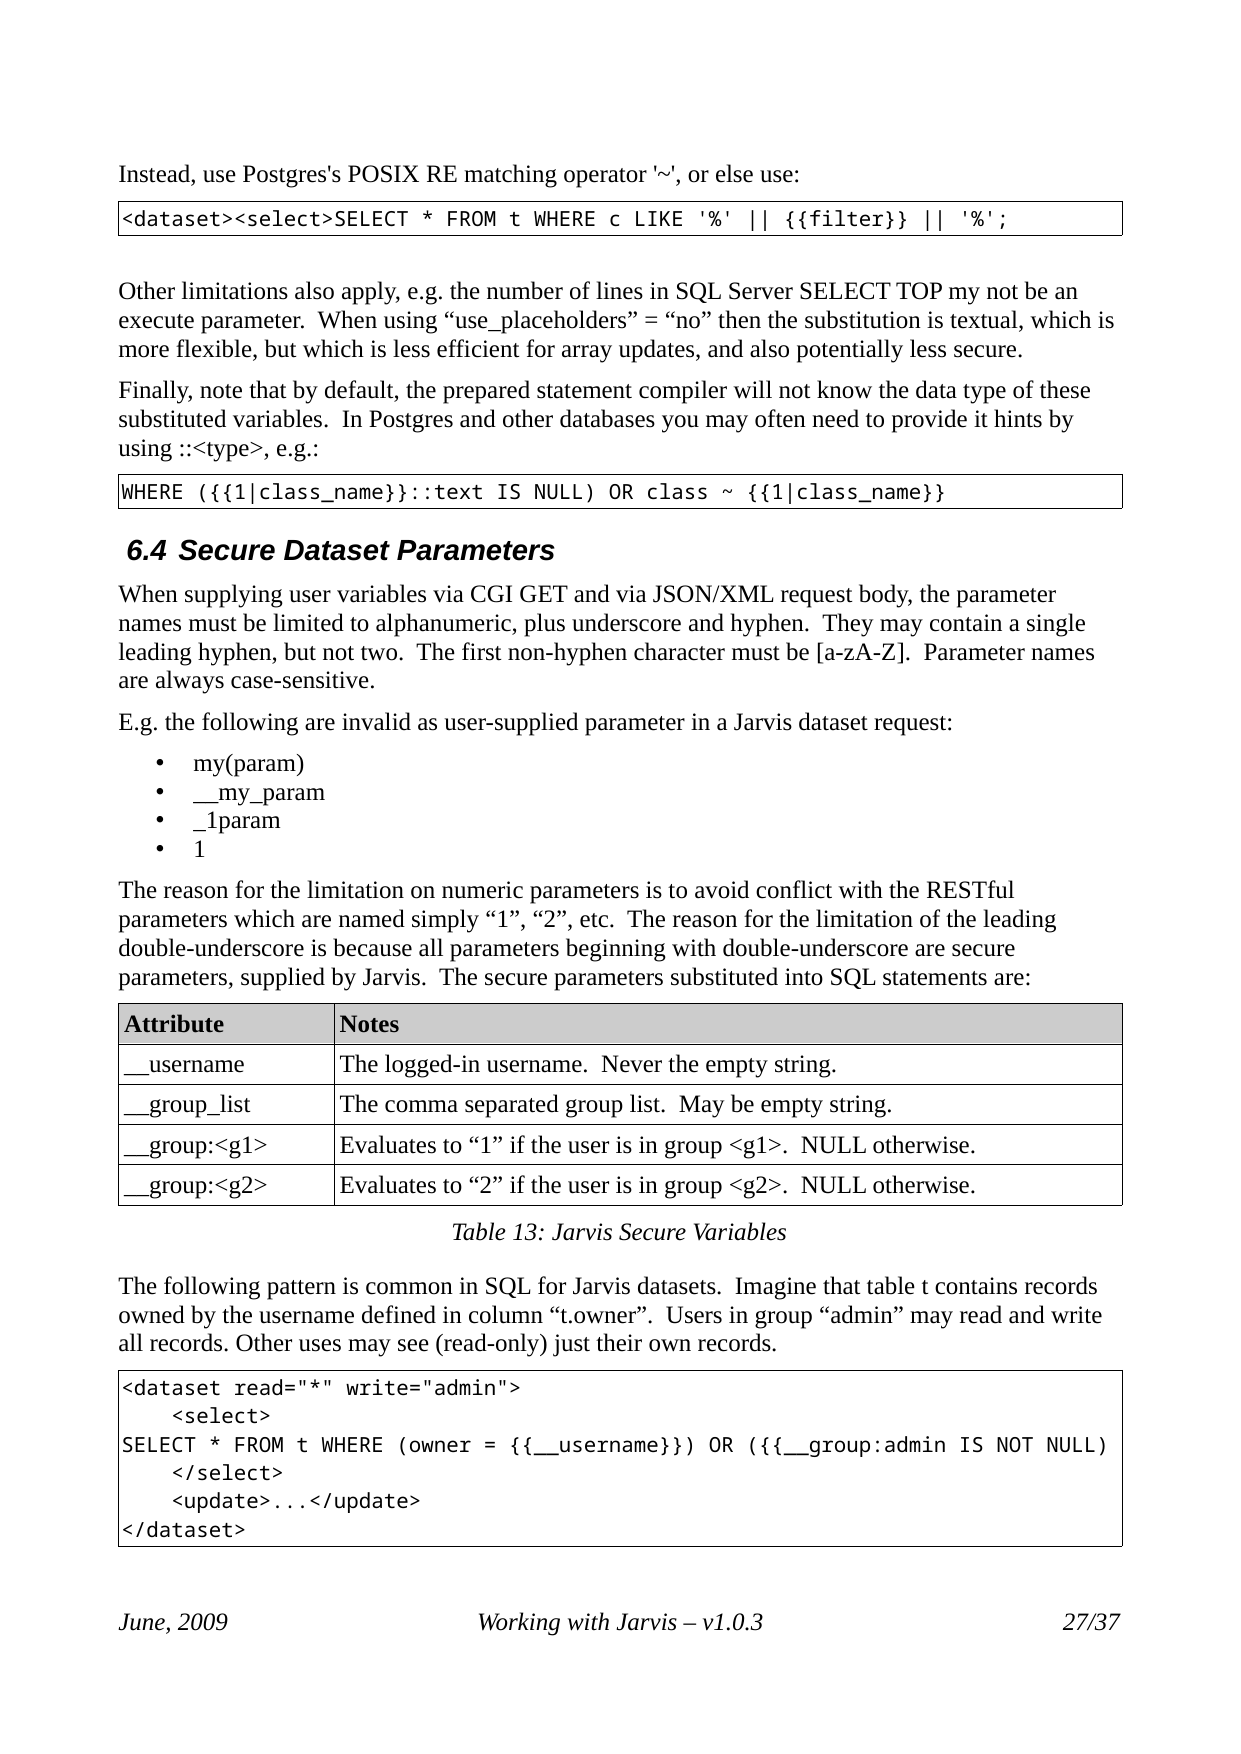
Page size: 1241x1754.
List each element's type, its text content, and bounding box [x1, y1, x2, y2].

text <select> [119, 1398, 1122, 1427]
text Instead, use Postgres's POSIX RE matching operator '~', or else use: [118, 159, 1122, 188]
table_header Attribute [119, 1004, 334, 1043]
text <dataset read="*" write="admin"> [119, 1371, 1122, 1398]
table_cell The logged-in username. Never the empty string. [335, 1045, 1122, 1084]
text WHERE ({{1|class_name}}::text IS NULL) OR class ~ {{1|class_name}} [119, 475, 1122, 508]
table_cell __group_list [119, 1085, 334, 1124]
table_cell Evaluates to “1” if the user is in group <g1>. NULL otherwise. [335, 1125, 1122, 1164]
text <update>...</update> [119, 1483, 1122, 1512]
list __my_param [156, 777, 1122, 806]
table_cell Evaluates to “2” if the user is in group <g2>. NULL otherwise. [335, 1165, 1122, 1205]
table_cell The comma separated group list. May be empty string. [335, 1085, 1122, 1124]
text </select> [119, 1455, 1122, 1483]
text Finally, note that by default, the prepared statement compiler will not know the data type of these substituted variables. In Postgres and other databases you may often need to provide it hints by using ::<type>, e.g.: [118, 375, 1122, 461]
text The following pattern is common in SQL for Jarvis datasets. Imagine that table t contains records owned by the username defined in column “t.owner”. Users in group “admin” may read and write all records. Other uses may see (read-only) just their own records. [118, 1271, 1122, 1357]
text <dataset><select>SELECT * FROM t WHERE c LIKE '%' || {{filter}} || '%'; [119, 202, 1122, 235]
text Other limitations also apply, e.g. the number of lines in SQL Server SELECT TOP my not be an execute parameter. When using “use_placeholders” = “no” then the substitution is textual, which is more flexible, but which is less efficient for array updates, and also potentially less secure. [118, 276, 1122, 363]
text SELECT * FROM t WHERE (owner = {{__username}}) OR ({{__group:admin IS NOT NULL) [119, 1427, 1122, 1455]
list 1 [156, 834, 1122, 863]
subtitle Secure Dataset Parameters [118, 533, 1122, 567]
text Table 13: Jarvis Secure Variables [118, 1217, 1122, 1246]
table_header Notes [335, 1004, 1122, 1043]
text The reason for the limitation on numeric parameters is to avoid conflict with the RESTful parameters which are named simply “1”, “2”, etc. The reason for the limitation of the leading double-underscore is because all parameters beginning with double-underscore are secure parameters, supplied by Jarvis. The secure parameters substituted into SQL statements are: [118, 876, 1122, 991]
text E.g. the following are invalid as user-supplied parameter in a Jarvis dataset request: [118, 707, 1122, 736]
list _1param [156, 806, 1122, 834]
table_cell __group:<g1> [119, 1125, 334, 1164]
text When supplying user variables via CGI GET and via JSON/XML request body, the parameter names must be limited to alphanumeric, plus underscore and hyphen. They may contain a single leading hyphen, but not two. The first non-hyphen character must be [a-zA-Z]. Parameter names are always case-sensitive. [118, 579, 1122, 694]
table_cell __group:<g2> [119, 1165, 334, 1205]
table_cell __username [119, 1045, 334, 1084]
text </dataset> [119, 1512, 1122, 1546]
list my(param) [156, 748, 1122, 777]
